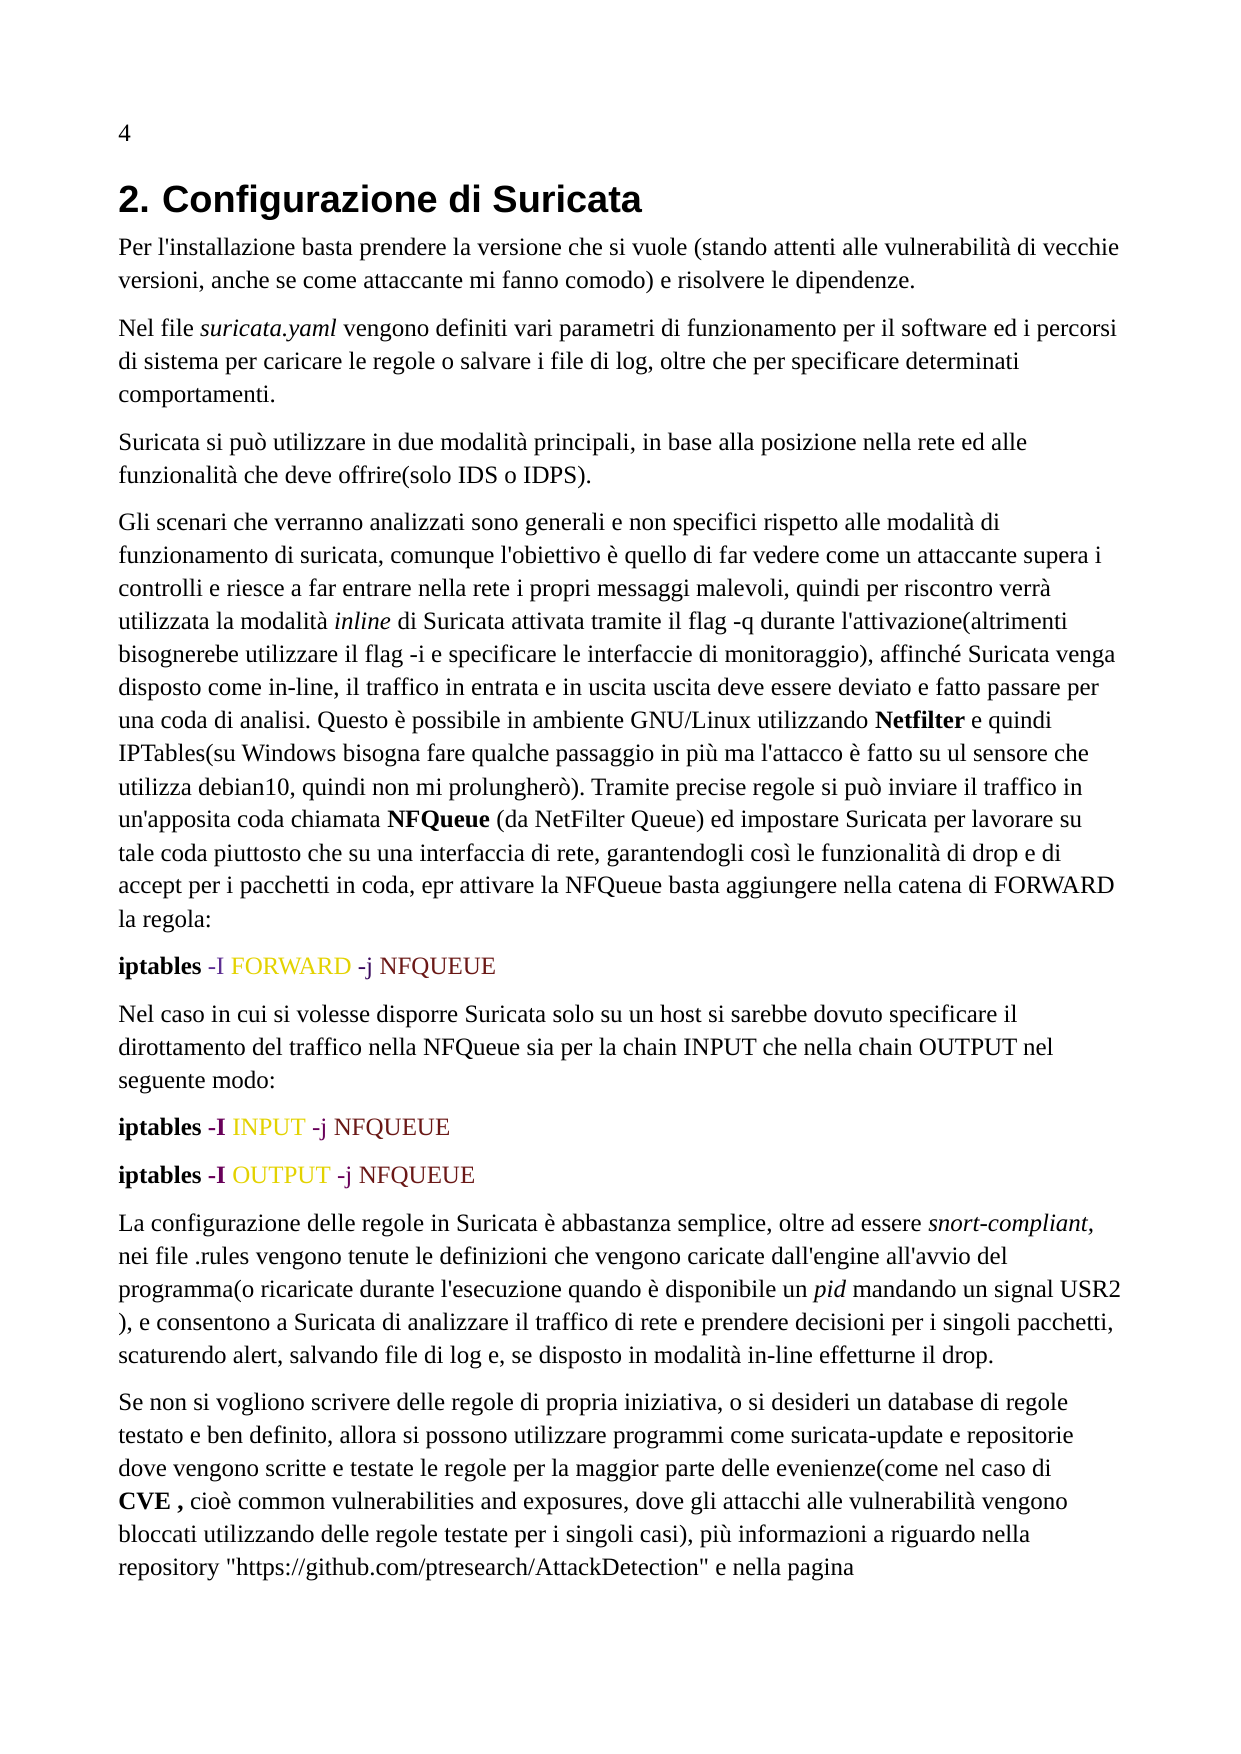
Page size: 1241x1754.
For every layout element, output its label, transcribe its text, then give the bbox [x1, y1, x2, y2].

text Gli scenari che verranno analizzati sono generali e non specifici rispetto alle modalità di funzionamento di suricata, comunque l'obiettivo è quello di far vedere come un attaccante supera i controlli e riesce a far entrare nella rete i propri messaggi malevoli, quindi per riscontro verrà utilizzata la modalità inline di Suricata attivata tramite il flag -q durante l'attivazione(altrimenti bisognerebe utilizzare il flag -i e specificare le interfaccie di monitoraggio), affinché Suricata venga disposto come in-line, il traffico in entrata e in uscita uscita deve essere deviato e fatto passare per una coda di analisi. Questo è possibile in ambiente GNU/Linux utilizzando Netfilter e quindi IPTables(su Windows bisogna fare qualche passaggio in più ma l'attacco è fatto su ul sensore che utilizza debian10, quindi non mi prolungherò). Tramite precise regole si può inviare il traffico in un'apposita coda chiamata NFQueue (da NetFilter Queue) ed impostare Suricata per lavorare su tale coda piuttosto che su una interfaccia di rete, garantendogli così le funzionalità di drop e di accept per i pacchetti in coda, epr attivare la NFQueue basta aggiungere nella catena di FORWARD la regola: [118, 507, 1122, 932]
text iptables -I INPUT -j NFQUEUE [118, 1112, 1122, 1141]
text Per l'installazione basta prendere la versione che si vuole (stando attenti alle vulnerabilità di vecchie versioni, anche se come attaccante mi fanno comodo) e risolvere le dipendenze. [118, 232, 1122, 294]
subtitle Configurazione di Suricata [118, 176, 1122, 220]
text iptables -I FORWARD -j NFQUEUE [118, 951, 1122, 980]
text Nel file suricata.yaml vengono definiti vari parametri di funzionamento per il software ed i percorsi di sistema per caricare le regole o salvare i file di log, oltre che per specificare determinati comportamenti. [118, 313, 1122, 408]
text Suricata si può utilizzare in due modalità principali, in base alla posizione nella rete ed alle funzionalità che deve offrire(solo IDS o IDPS). [118, 427, 1122, 488]
text iptables -I OUTPUT -j NFQUEUE [118, 1160, 1122, 1189]
text La configurazione delle regole in Suricata è abbastanza semplice, oltre ad essere snort-compliant, nei file .rules vengono tenute le definizioni che vengono caricate dall'engine all'avvio del programma(o ricaricate durante l'esecuzione quando è disponibile un pid mandando un signal USR2 ), e consentono a Suricata di analizzare il traffico di rete e prendere decisioni per i singoli pacchetti, scaturendo alert, salvando file di log e, se disposto in modalità in-line effetturne il drop. [118, 1208, 1122, 1368]
text Nel caso in cui si volesse disporre Suricata solo su un host si sarebbe dovuto specificare il dirottamento del traffico nella NFQueue sia per la chain INPUT che nella chain OUTPUT nel seguente modo: [118, 999, 1122, 1094]
text Se non si vogliono scrivere delle regole di propria iniziativa, o si desideri un database di regole testato e ben definito, allora si possono utilizzare programmi come suricata-update e repositorie dove vengono scritte e testate le regole per la maggior parte delle evenienze(come nel caso di CVE , cioè common vulnerabilities and exposures, dove gli attacchi alle vulnerabilità vengono bloccati utilizzando delle regole testate per i singoli casi), più informazioni a riguardo nella repository "https://github.com/ptresearch/AttackDetection" e nella pagina [118, 1387, 1122, 1581]
